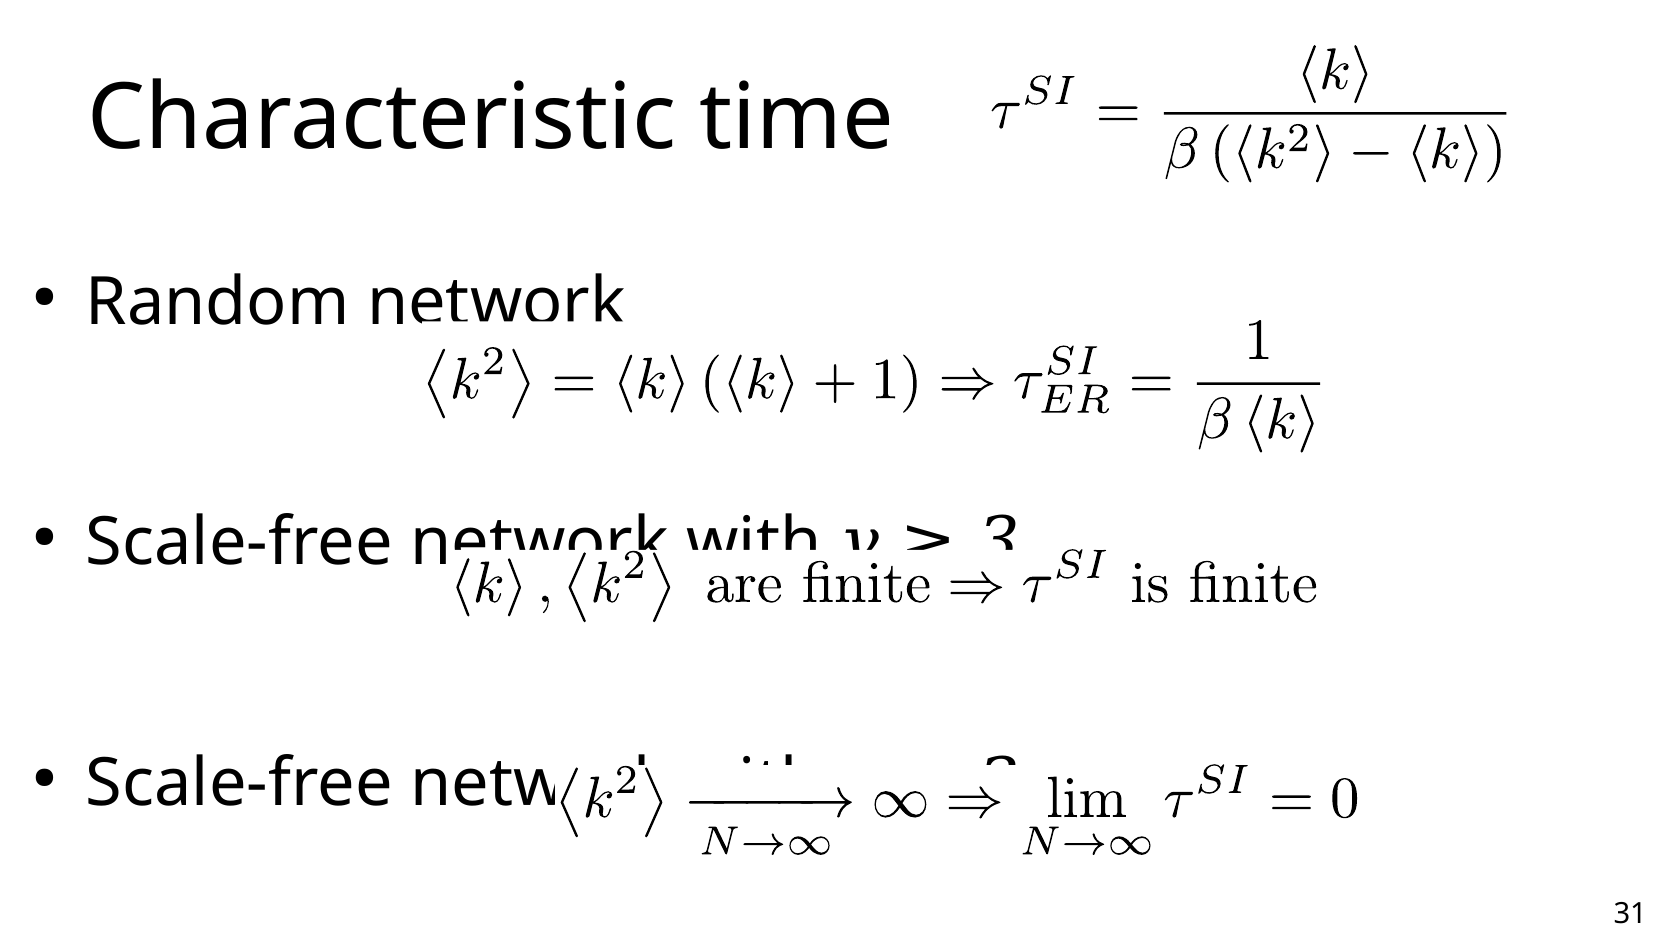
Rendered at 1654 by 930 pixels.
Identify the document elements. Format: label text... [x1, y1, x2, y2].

text_box [450, 549, 1318, 623]
text_box [990, 44, 1507, 183]
title Characteristic time [82, 1, 901, 225]
list Random network Scale-free network with γ ≥ 3 Scale-free network with γ < 3 [15, 252, 1606, 901]
text_box [555, 764, 1360, 856]
text_box [422, 320, 1321, 453]
